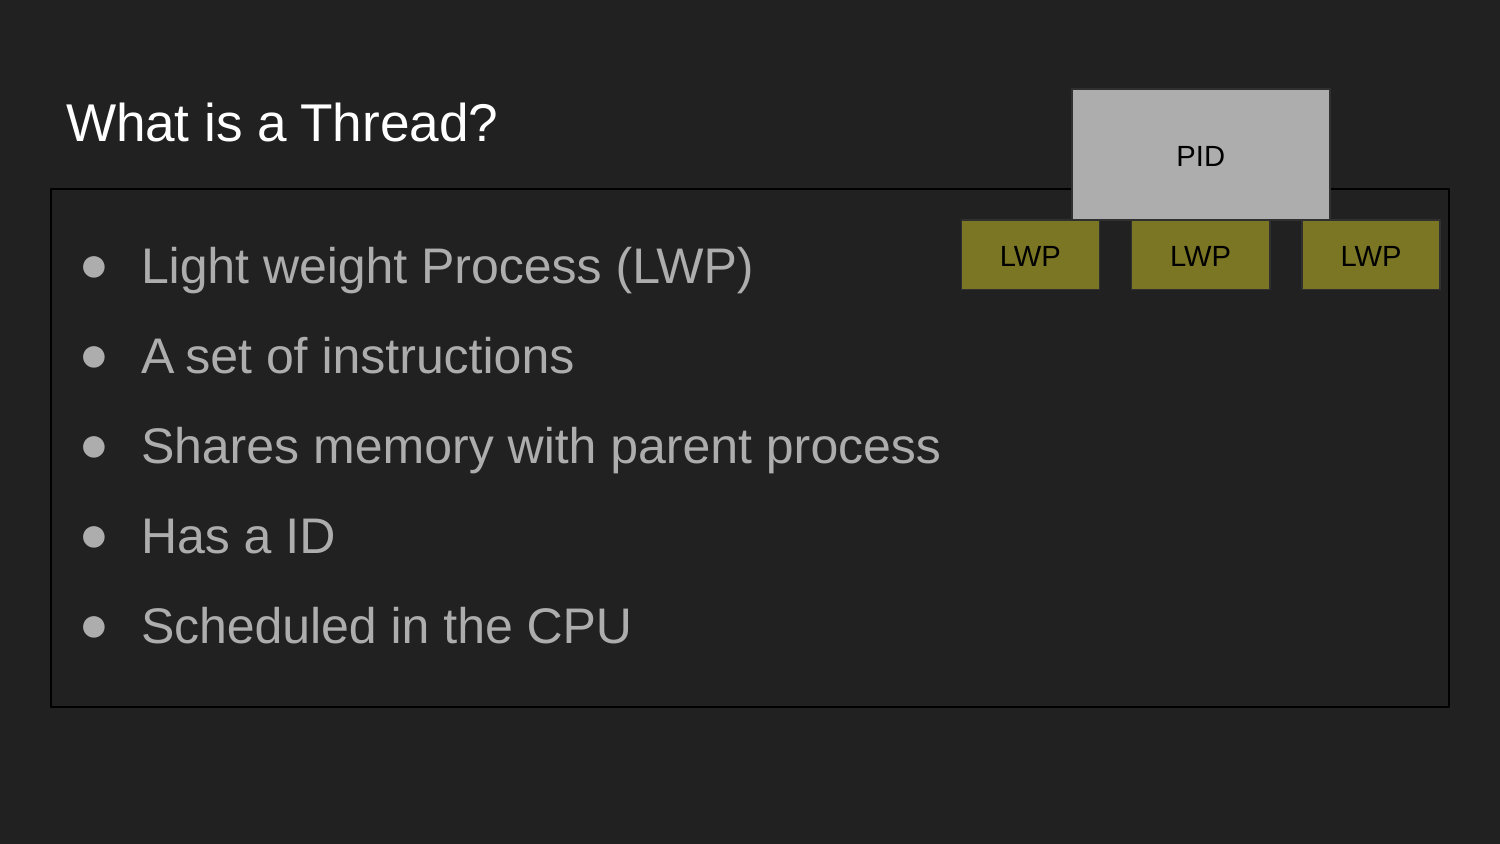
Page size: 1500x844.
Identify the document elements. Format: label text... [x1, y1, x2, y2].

text_box LWP [1302, 219, 1441, 290]
text_box LWP [961, 219, 1100, 290]
text_box LWP [1131, 219, 1270, 290]
text_box PID [1071, 89, 1330, 220]
title What is a Thread? [51, 72, 1449, 167]
list Light weight Process (LWP) A set of instructions Shares memory with parent process Has a ID Scheduled in the CPU [51, 189, 1449, 708]
